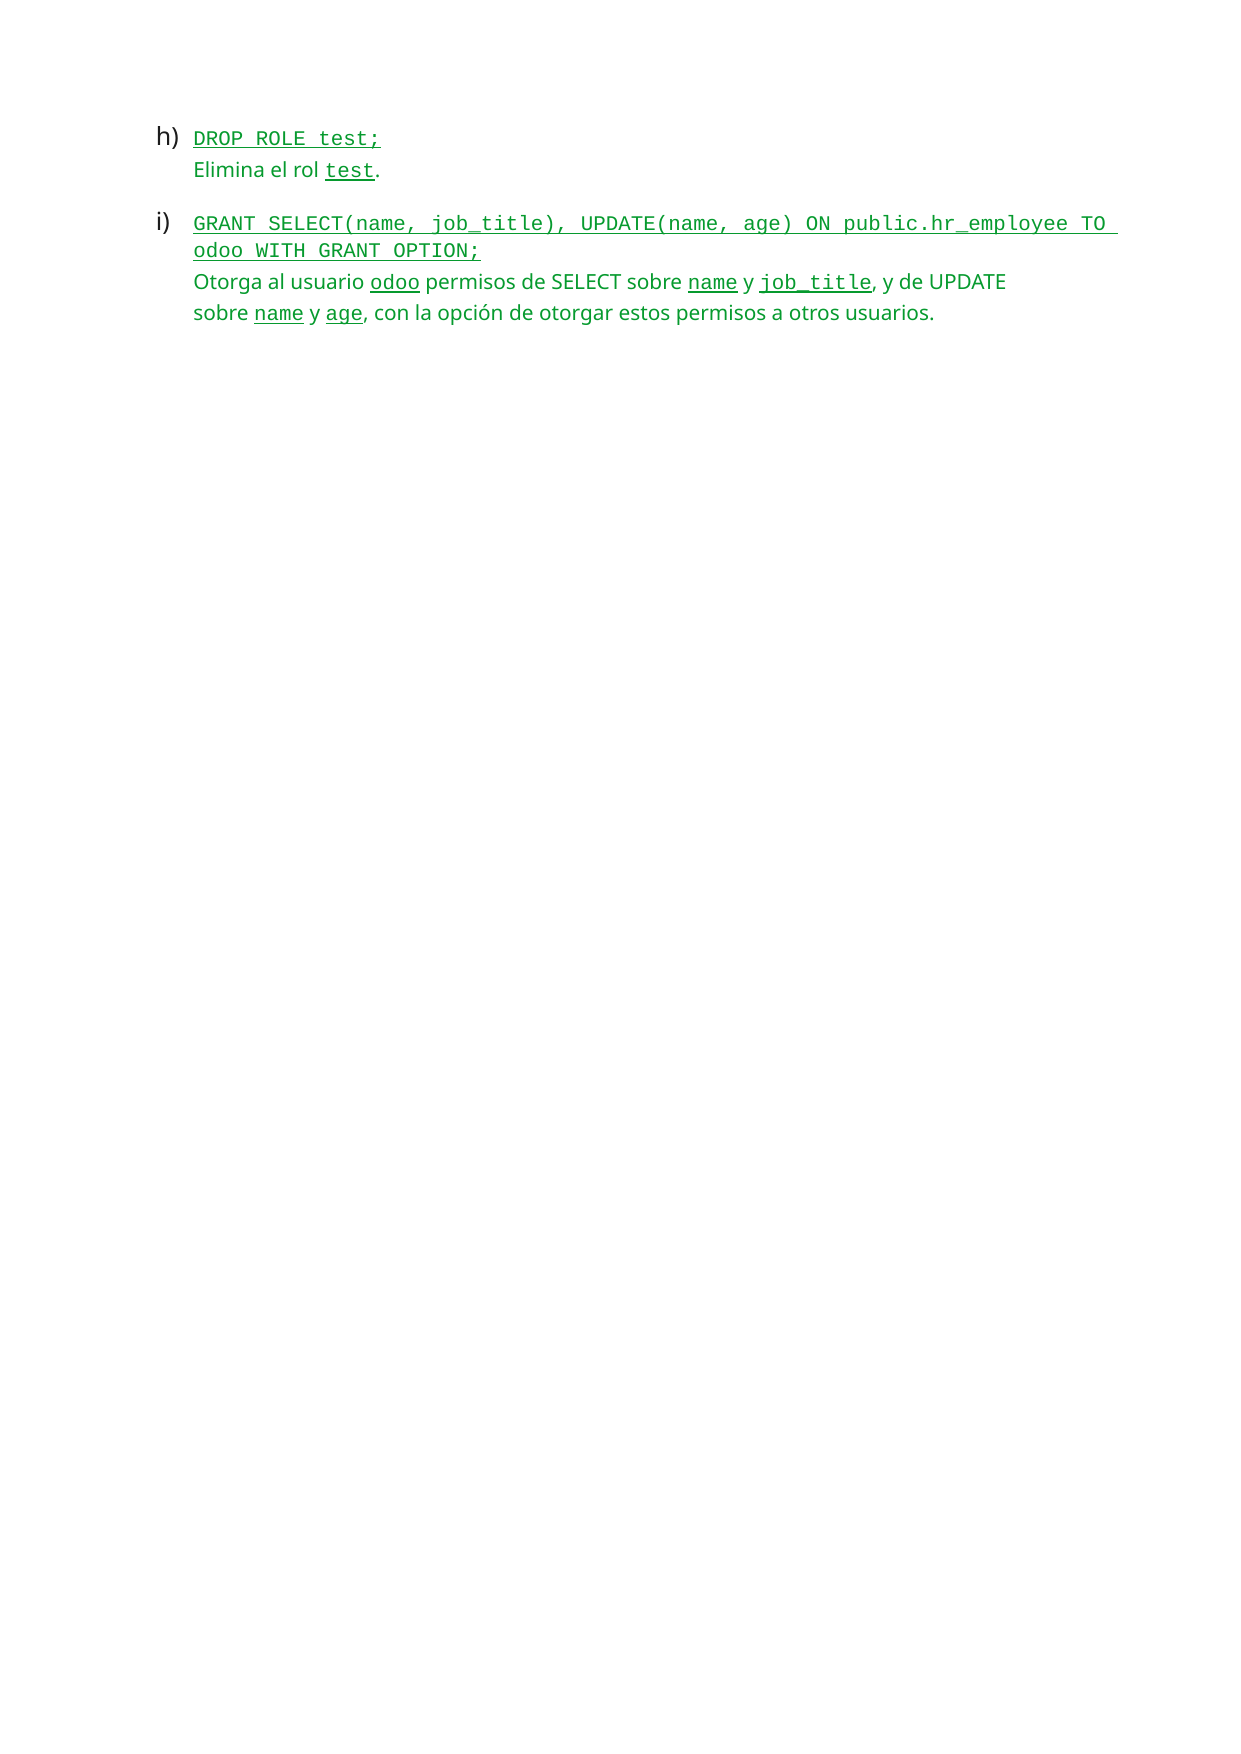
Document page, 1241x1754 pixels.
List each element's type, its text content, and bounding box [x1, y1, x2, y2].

list DROP ROLE test; Elimina el rol test. [156, 118, 1122, 183]
list GRANT SELECT(name, job_title), UPDATE(name, age) ON public.hr_employee TO odoo WITH GRANT OPTION; Otorga al usuario odoo permisos de SELECT sobre name y job_title, y de UPDATE sobre name y age, con la opción de otorgar estos permisos a otros usuarios. [156, 204, 1122, 327]
